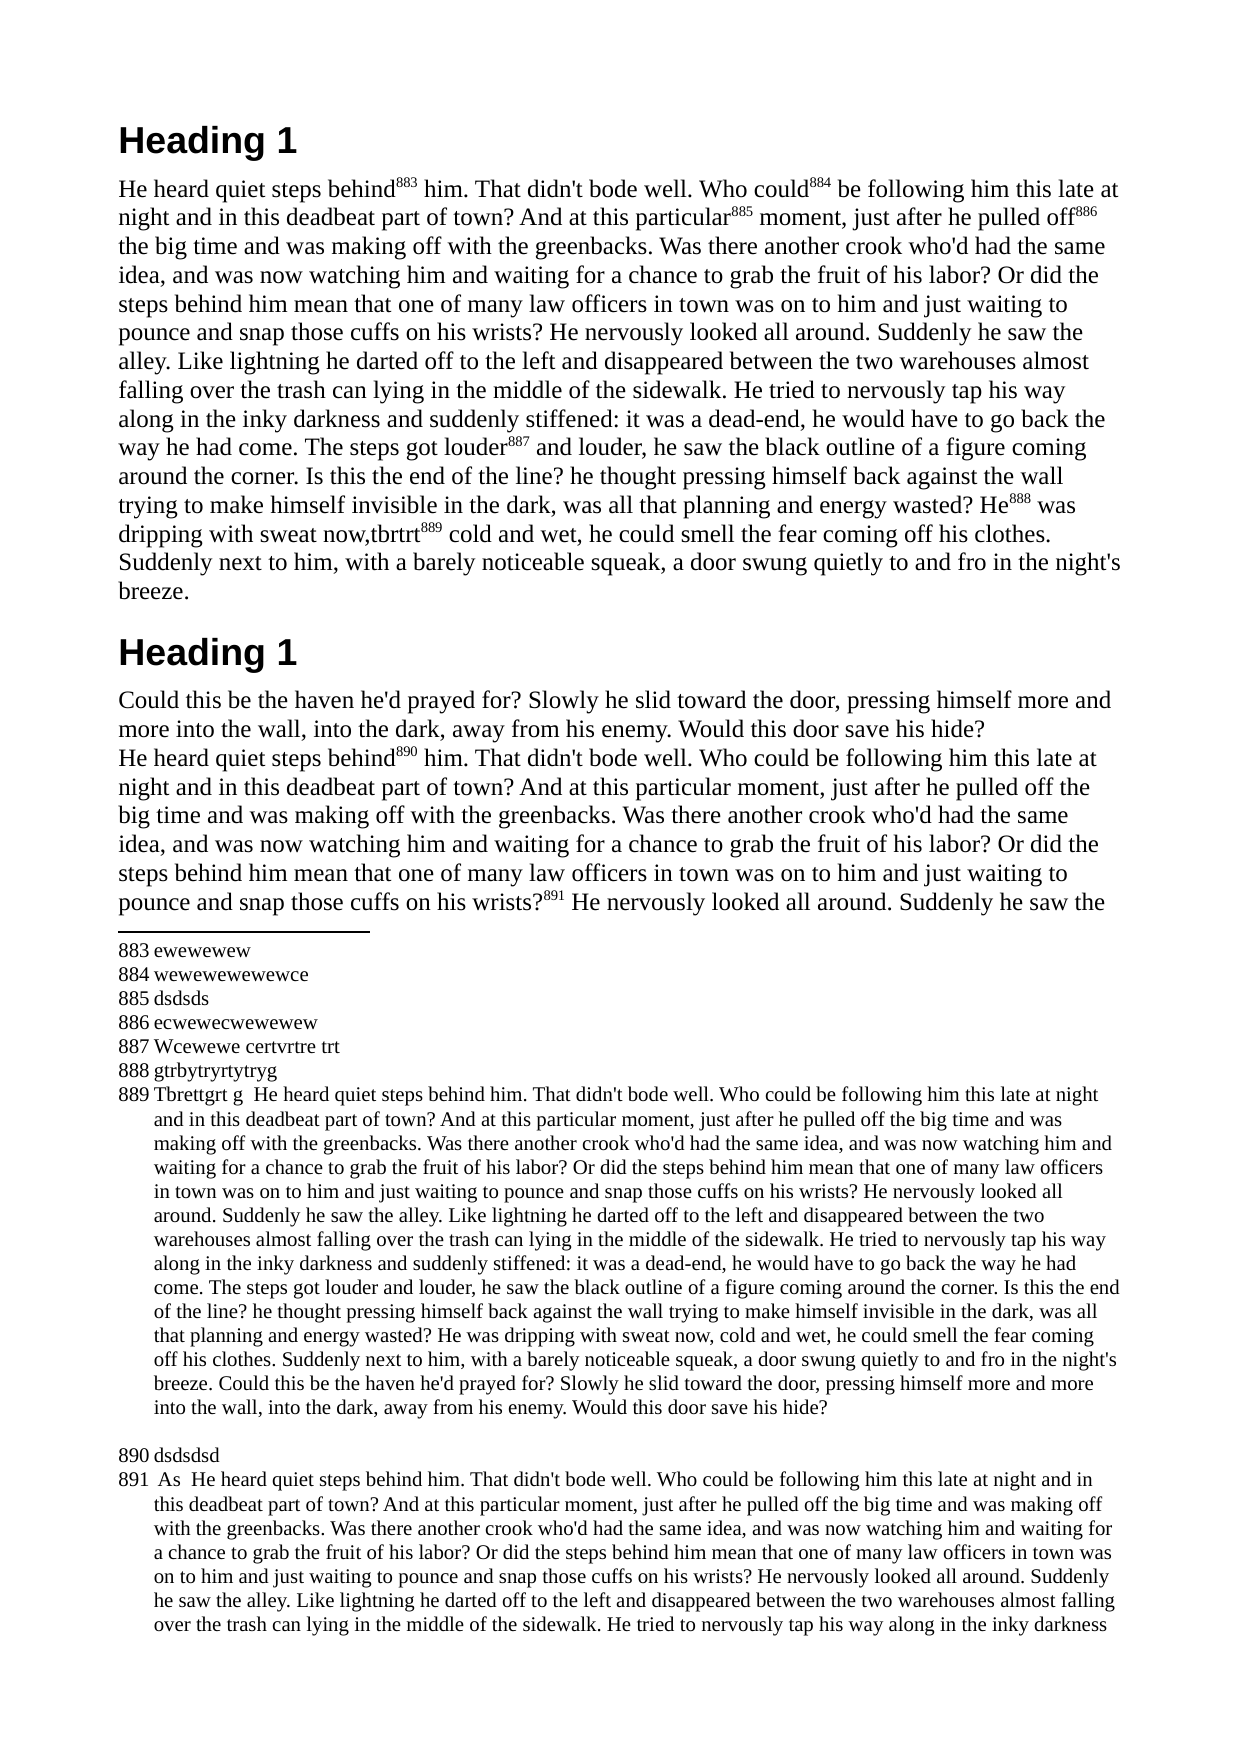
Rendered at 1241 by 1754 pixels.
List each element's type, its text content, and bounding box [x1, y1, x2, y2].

text ecwewecwewewew [118, 1010, 1122, 1034]
subtitle Heading 1 [118, 630, 1122, 673]
text Could this be the haven he'd prayed for? Slowly he slid toward the door, pressing himself more and more into the wall, into the dark, away from his enemy. Would this door save his hide? [118, 686, 1122, 743]
text ewewewew [118, 938, 1122, 962]
text dsdsdsd [118, 1443, 1122, 1467]
text He heard quiet steps behind him. That didn't bode well. Who could be following him this late at night and in this deadbeat part of town? And at this particular moment, just after he pulled off the big time and was making off with the greenbacks. Was there another crook who'd had the same idea, and was now watching him and waiting for a chance to grab the fruit of his labor? Or did the steps behind him mean that one of many law officers in town was on to him and just waiting to pounce and snap those cuffs on his wrists? He nervously looked all around. Suddenly he saw the [118, 743, 1122, 916]
subtitle Heading 1 [118, 118, 1122, 161]
text gtrbytryrtytryg [118, 1058, 1122, 1082]
text As He heard quiet steps behind him. That didn't bode well. Who could be following him this late at night and in this deadbeat part of town? And at this particular moment, just after he pulled off the big time and was making off with the greenbacks. Was there another crook who'd had the same idea, and was now watching him and waiting for a chance to grab the fruit of his labor? Or did the steps behind him mean that one of many law officers in town was on to him and just waiting to pounce and snap those cuffs on his wrists? He nervously looked all around. Suddenly he saw the alley. Like lightning he darted off to the left and disappeared between the two warehouses almost falling over the trash can lying in the middle of the sidewalk. He tried to nervously tap his way along in the inky darkness [118, 1467, 1122, 1636]
text Wcewewe certvrtre trt [118, 1034, 1122, 1058]
text Tbrettgrt g He heard quiet steps behind him. That didn't bode well. Who could be following him this late at night and in this deadbeat part of town? And at this particular moment, just after he pulled off the big time and was making off with the greenbacks. Was there another crook who'd had the same idea, and was now watching him and waiting for a chance to grab the fruit of his labor? Or did the steps behind him mean that one of many law officers in town was on to him and just waiting to pounce and snap those cuffs on his wrists? He nervously looked all around. Suddenly he saw the alley. Like lightning he darted off to the left and disappeared between the two warehouses almost falling over the trash can lying in the middle of the sidewalk. He tried to nervously tap his way along in the inky darkness and suddenly stiffened: it was a dead-end, he would have to go back the way he had come. The steps got louder and louder, he saw the black outline of a figure coming around the corner. Is this the end of the line? he thought pressing himself back against the wall trying to make himself invisible in the dark, was all that planning and energy wasted? He was dripping with sweat now, cold and wet, he could smell the fear coming off his clothes. Suddenly next to him, with a barely noticeable squeak, a door swung quietly to and fro in the night's breeze. Could this be the haven he'd prayed for? Slowly he slid toward the door, pressing himself more and more into the wall, into the dark, away from his enemy. Would this door save his hide? [118, 1082, 1122, 1419]
text He heard quiet steps behind him. That didn't bode well. Who could be following him this late at night and in this deadbeat part of town? And at this particular moment, just after he pulled off the big time and was making off with the greenbacks. Was there another crook who'd had the same idea, and was now watching him and waiting for a chance to grab the fruit of his labor? Or did the steps behind him mean that one of many law officers in town was on to him and just waiting to pounce and snap those cuffs on his wrists? He nervously looked all around. Suddenly he saw the alley. Like lightning he darted off to the left and disappeared between the two warehouses almost falling over the trash can lying in the middle of the sidewalk. He tried to nervously tap his way along in the inky darkness and suddenly stiffened: it was a dead-end, he would have to go back the way he had come. The steps got louder and louder, he saw the black outline of a figure coming around the corner. Is this the end of the line? he thought pressing himself back against the wall trying to make himself invisible in the dark, was all that planning and energy wasted? He was dripping with sweat now,tbrtrt cold and wet, he could smell the fear coming off his clothes. Suddenly next to him, with a barely noticeable squeak, a door swung quietly to and fro in the night's breeze. [118, 174, 1122, 605]
text wewewewewewce [118, 962, 1122, 986]
text dsdsds [118, 986, 1122, 1010]
